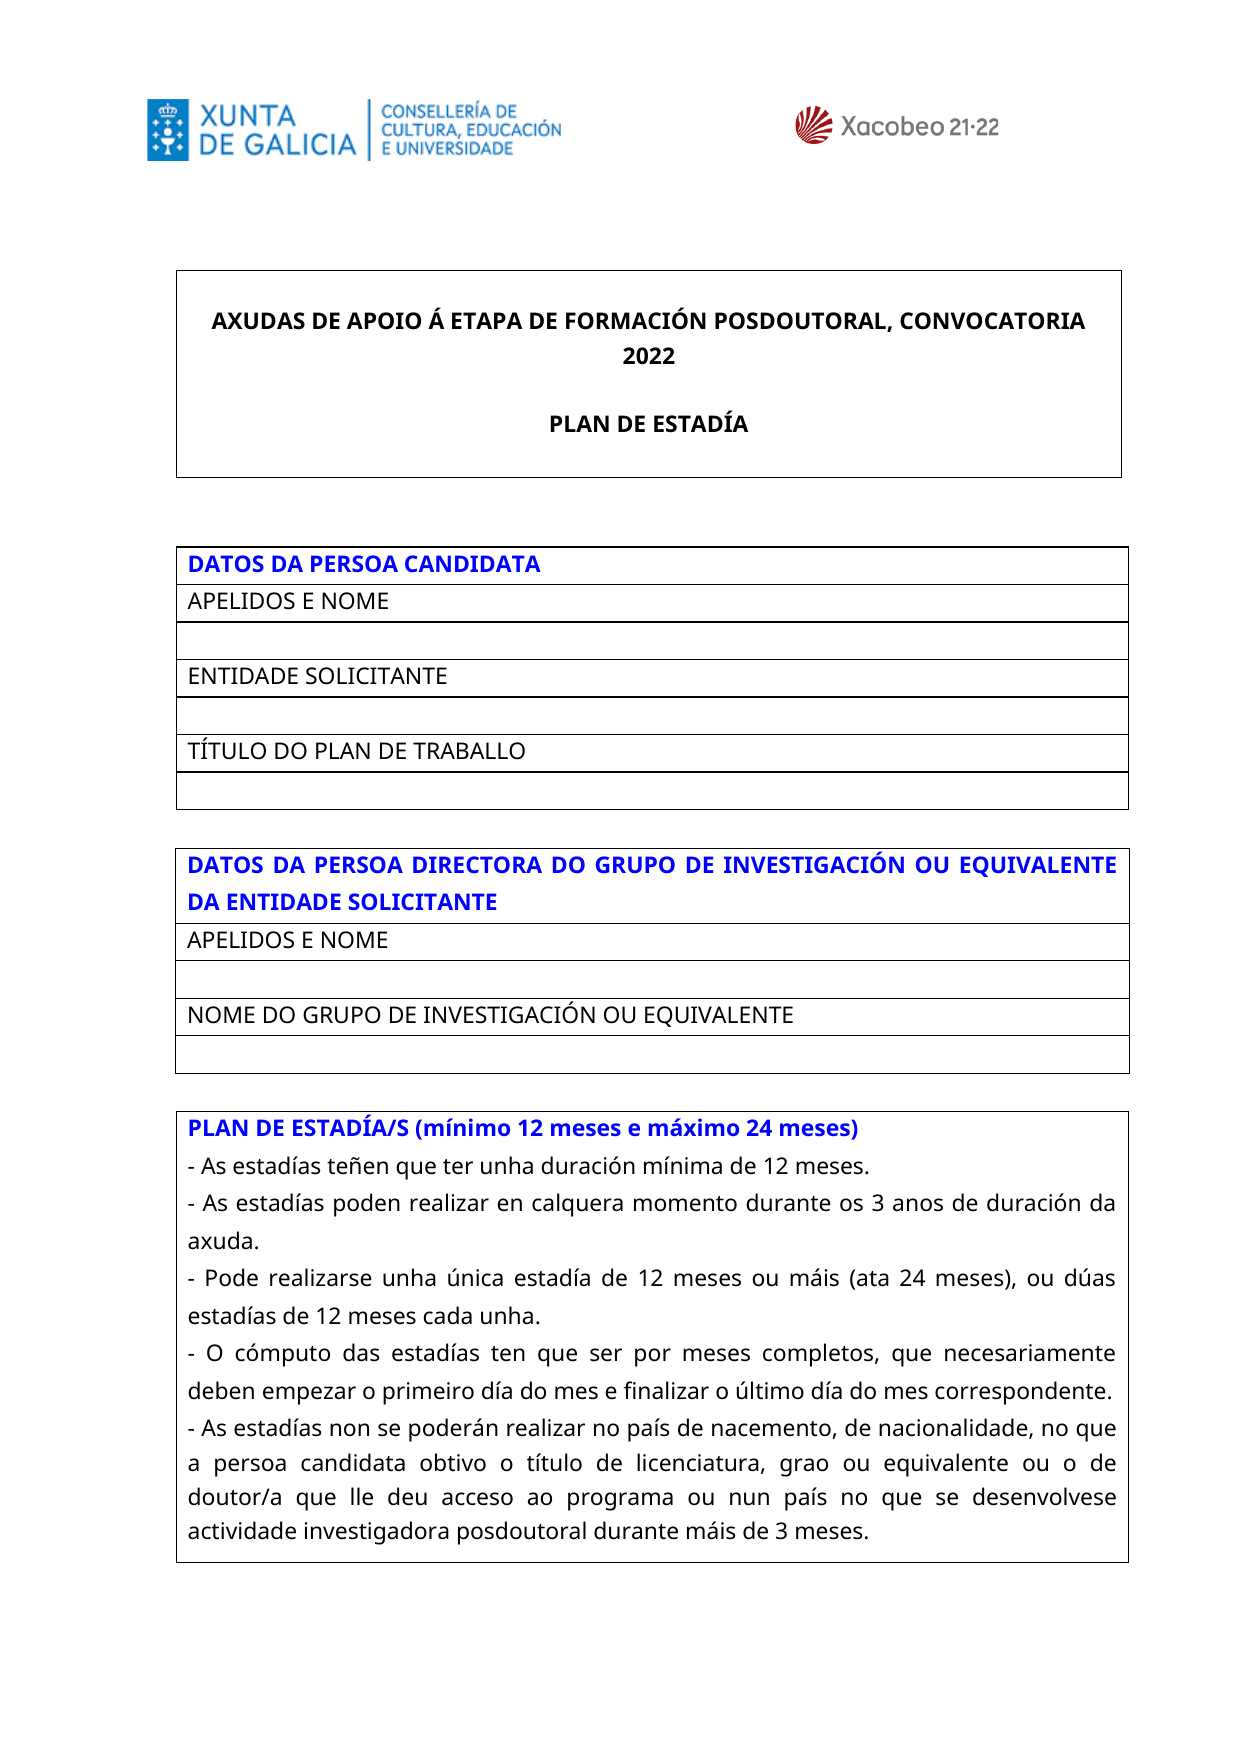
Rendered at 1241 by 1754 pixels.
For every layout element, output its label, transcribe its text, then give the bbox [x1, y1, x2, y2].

table_header DATOS DA PERSOA CANDIDATA [177, 548, 1128, 584]
table_cell [176, 961, 1129, 997]
table_cell APELIDOS E NOME [176, 924, 1129, 960]
table_cell [176, 1036, 1129, 1072]
table_header PLAN DE ESTADÍA/S (mínimo 12 meses e máximo 24 meses) - As estadías teñen que ter unha duración mínima de 12 meses. - As estadías poden realizar en calquera momento durante os 3 anos de duración da axuda. - Pode realizarse unha única estadía de 12 meses ou máis (ata 24 meses), ou dúas estadías de 12 meses cada unha. - O cómputo das estadías ten que ser por meses completos, que necesariamente deben empezar o primeiro día do mes e finalizar o último día do mes correspondente. - As estadías non se poderán realizar no país de nacemento, de nacionalidade, no que a persoa candidata obtivo o título de licenciatura, grao ou equivalente ou o de doutor/a que lle deu acceso ao programa ou nun país no que se desenvolvese actividade investigadora posdoutoral durante máis de 3 meses. [177, 1112, 1128, 1562]
table_header AXUDAS DE APOIO Á ETAPA DE FORMACIÓN POSDOUTORAL, CONVOCATORIA 2022 PLAN DE ESTADÍA [177, 271, 1121, 477]
table_cell NOME DO GRUPO DE INVESTIGACIÓN OU EQUIVALENTE [176, 999, 1129, 1035]
table_header DATOS DA PERSOA DIRECTORA DO GRUPO DE INVESTIGACIÓN OU EQUIVALENTE DA ENTIDADE SOLICITANTE [176, 849, 1129, 922]
table_cell [177, 773, 1128, 809]
table_cell [177, 698, 1128, 734]
table_cell TÍTULO DO PLAN DE TRABALLO [177, 735, 1128, 771]
table_cell ENTIDADE SOLICITANTE [177, 660, 1128, 696]
picture [147, 99, 561, 161]
picture [795, 106, 999, 144]
table_cell APELIDOS E NOME [177, 585, 1128, 621]
table_cell [177, 623, 1128, 659]
